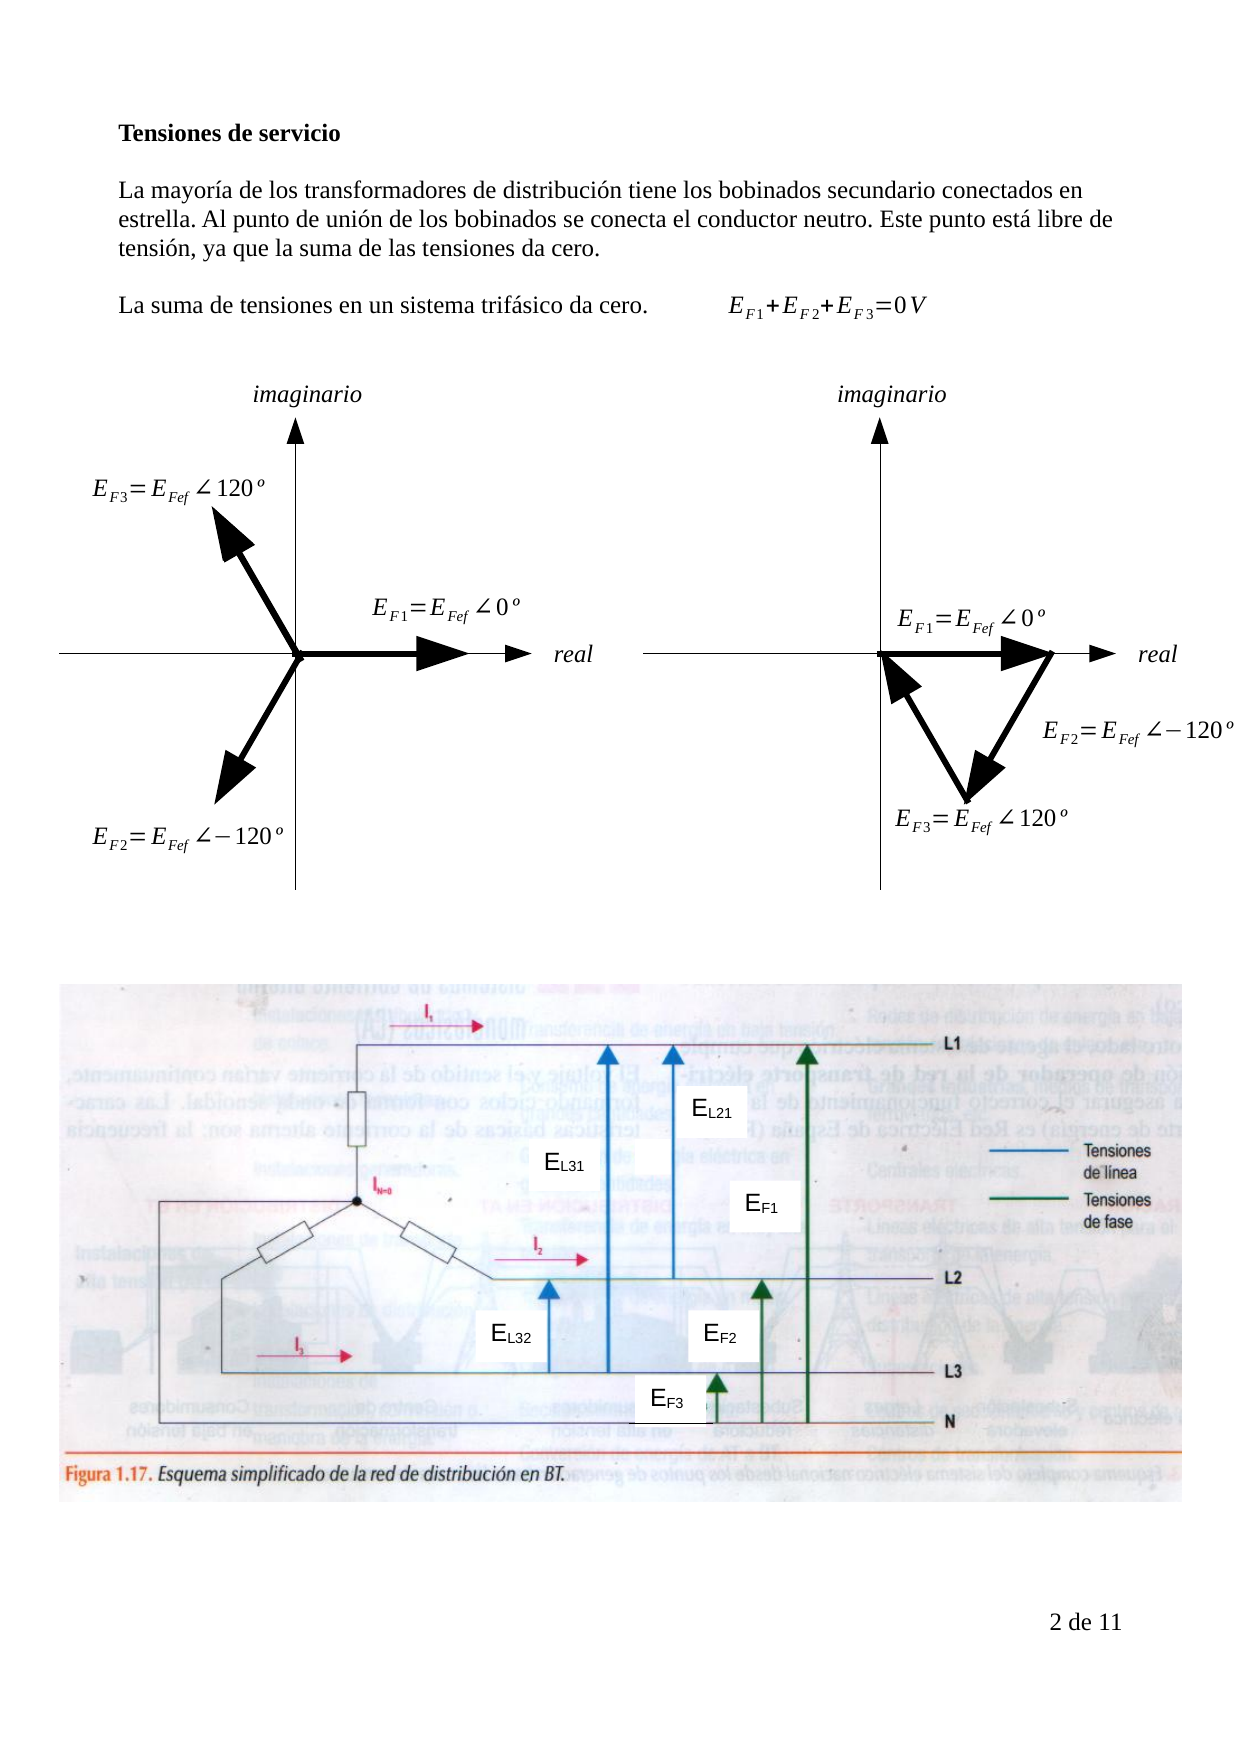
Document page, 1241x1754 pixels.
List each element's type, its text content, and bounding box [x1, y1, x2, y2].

text La mayoría de los transformadores de distribución tiene los bobinados secundario conectados en estrella. Al punto de unión de los bobinados se conecta el conductor neutro. Este punto está libre de tensión, ya que la suma de las tensiones da cero. [118, 176, 1122, 262]
picture [59, 984, 1182, 1502]
text La suma de tensiones en un sistema trifásico da cero. [118, 291, 1122, 323]
text Tensiones de servicio [118, 118, 1122, 147]
